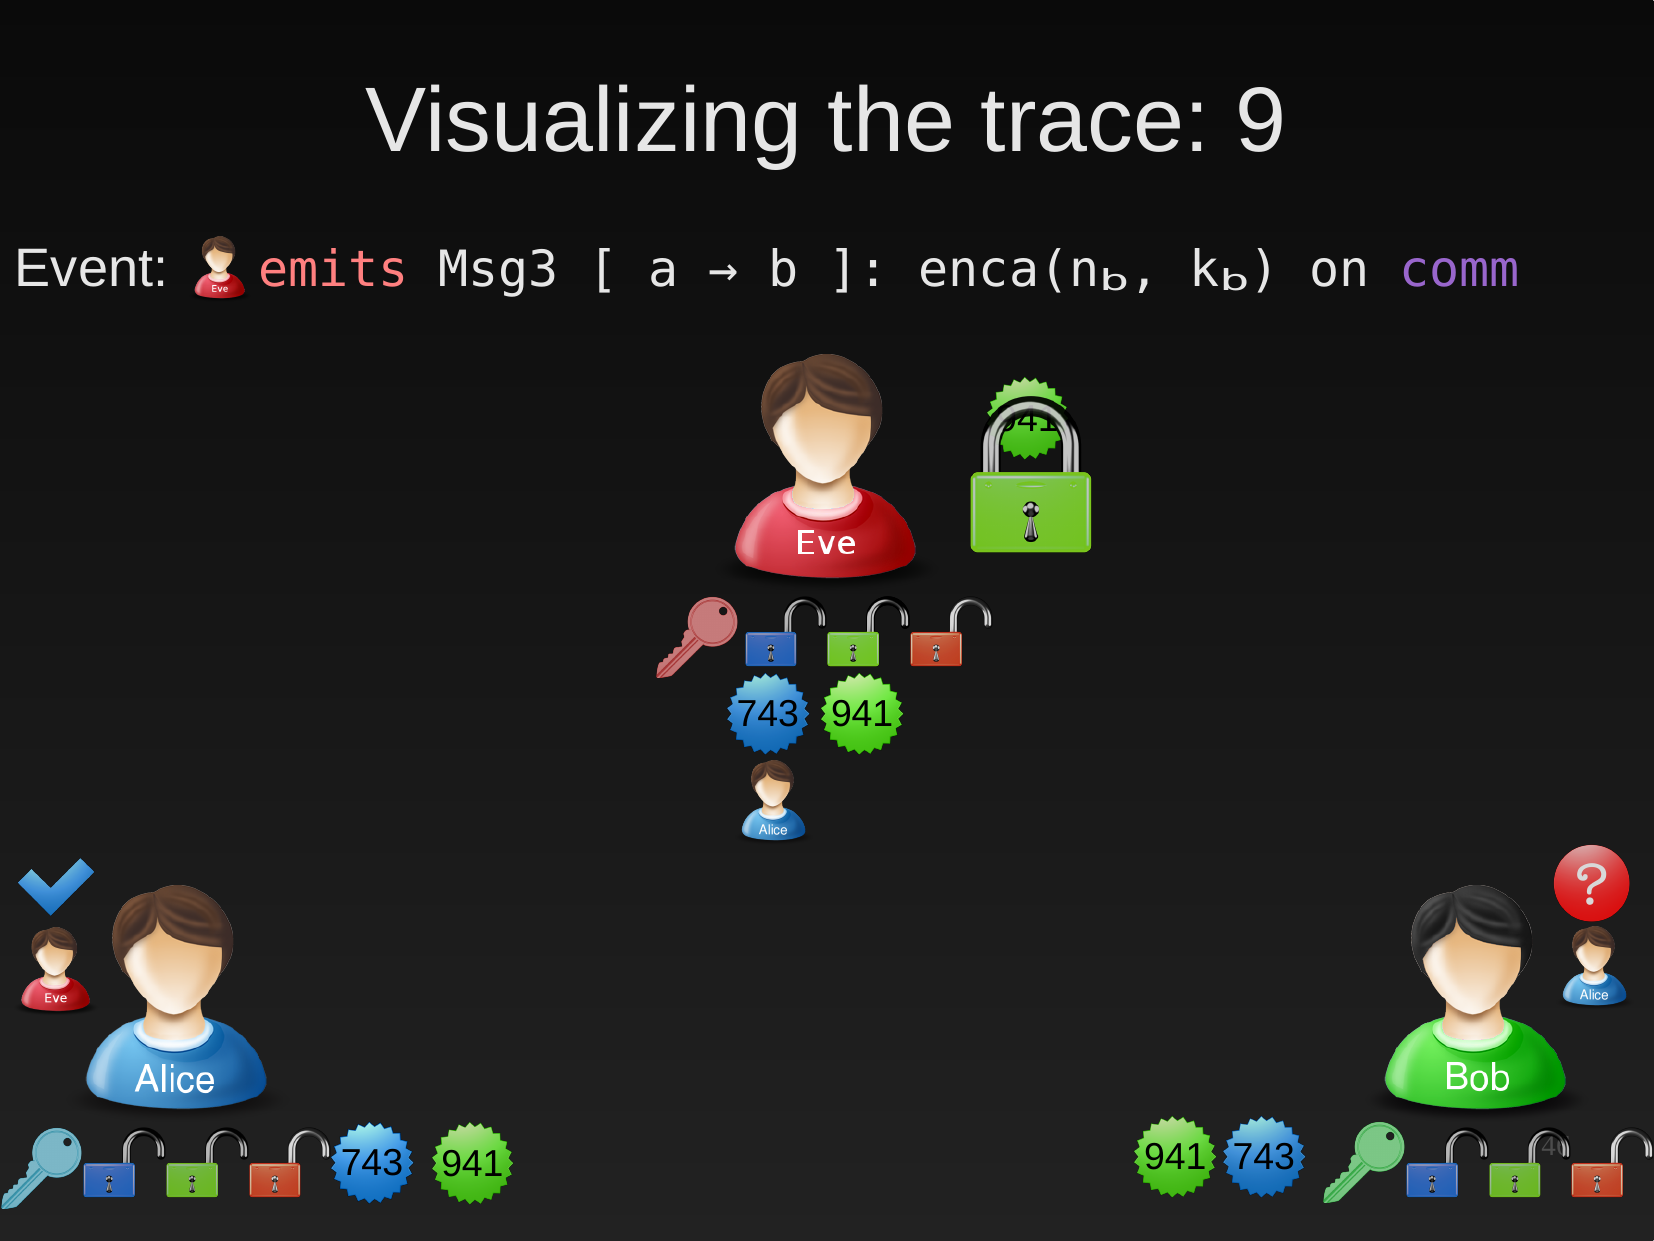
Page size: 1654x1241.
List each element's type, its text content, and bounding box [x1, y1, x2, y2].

picture [0, 844, 414, 1211]
picture [187, 236, 253, 302]
picture [655, 354, 993, 755]
text_box Event: emits Msg3 [ a → b ]: enca(nb, kb) on comm [0, 230, 1654, 323]
picture [950, 376, 1111, 555]
title Visualizing the trace: 9 [82, 49, 1571, 189]
picture [431, 1121, 514, 1205]
picture [732, 760, 816, 845]
picture [1222, 1115, 1306, 1198]
picture [1322, 844, 1654, 1205]
picture [1133, 1115, 1217, 1198]
